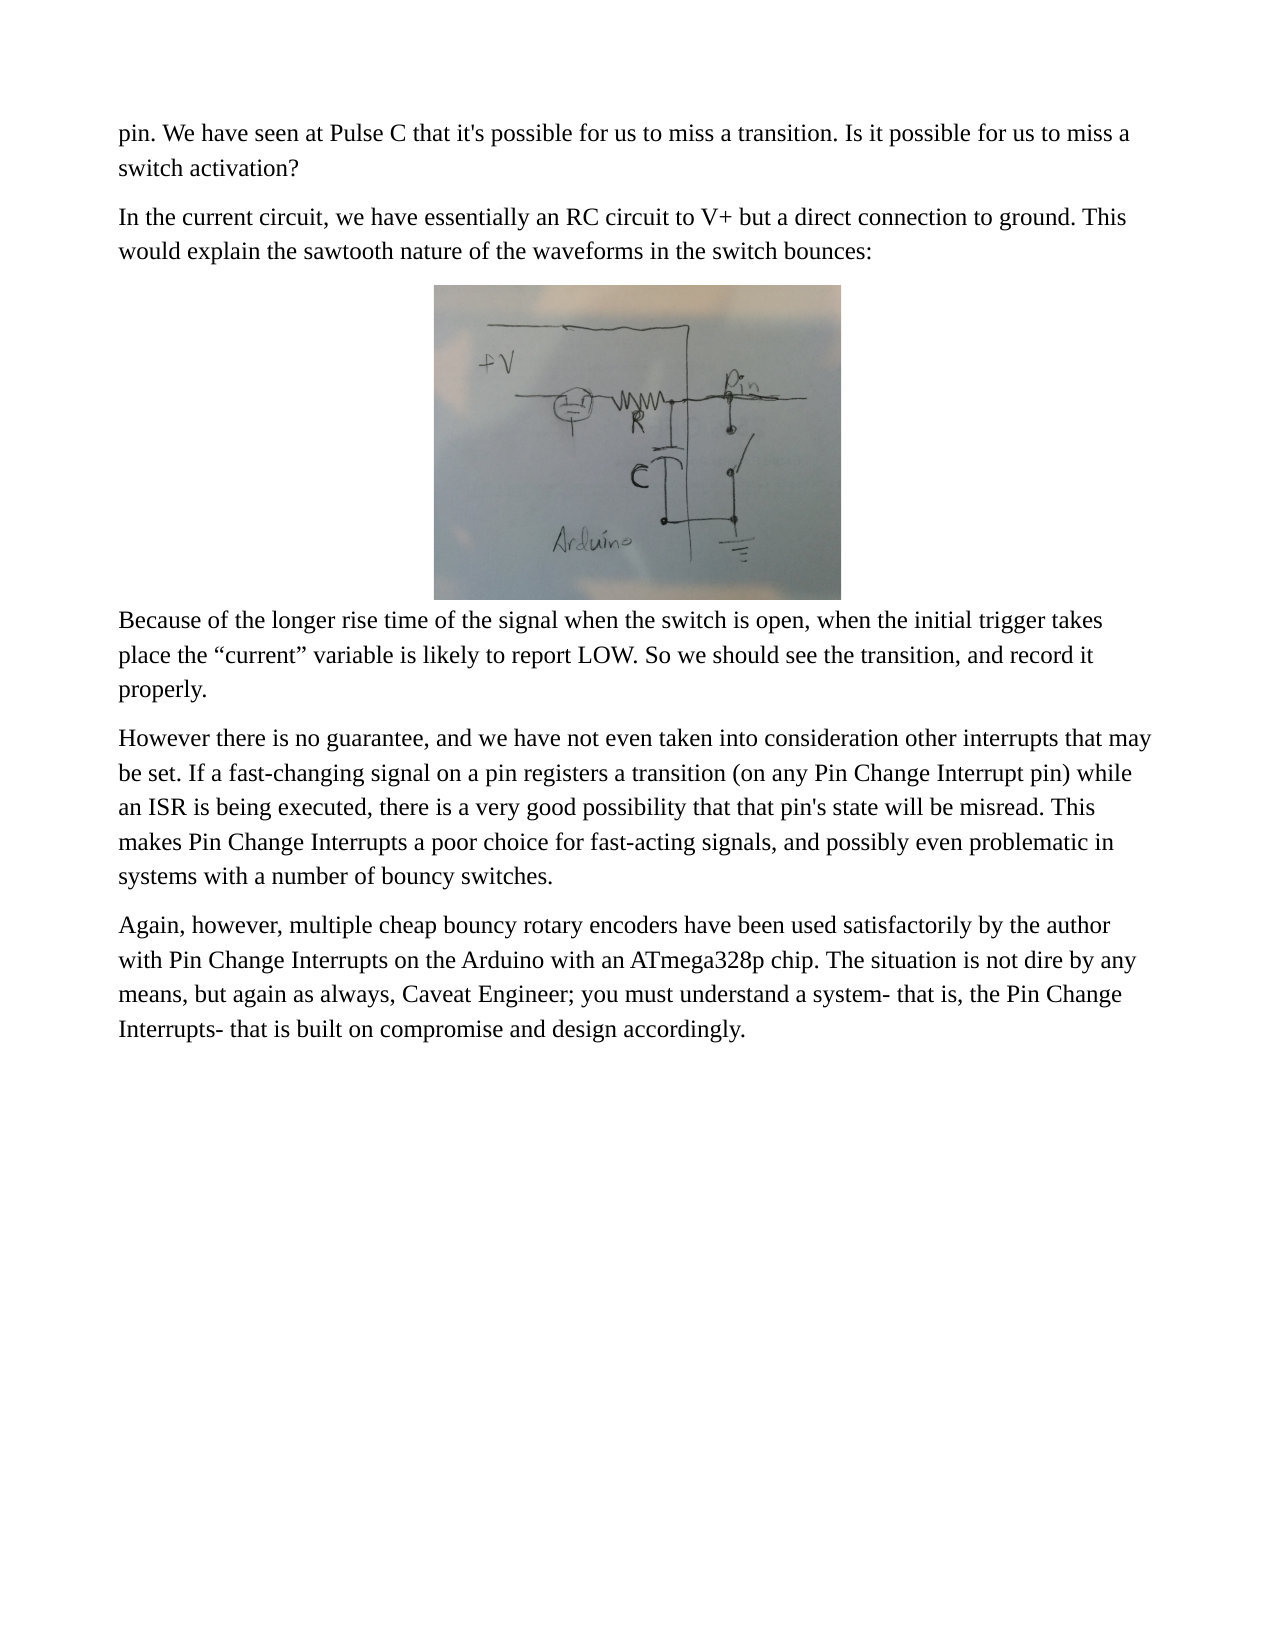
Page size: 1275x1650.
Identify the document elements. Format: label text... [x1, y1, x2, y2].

text Again, however, multiple cheap bouncy rotary encoders have been used satisfactorily by the author with Pin Change Interrupts on the Arduino with an ATmega328p chip. The situation is not dire by any means, but again as always, Caveat Engineer; you must understand a system- that is, the Pin Change Interrupts- that is built on compromise and design accordingly. [118, 910, 1157, 1043]
text Because of the longer rise time of the signal when the switch is open, when the initial trigger takes place the “current” variable is likely to report LOW. So we should see the transition, and record it properly. [118, 600, 1157, 703]
picture [433, 285, 842, 600]
text pin. We have seen at Pulse C that it's possible for us to miss a transition. Is it possible for us to miss a switch activation? [118, 118, 1157, 181]
text However there is no guarantee, and we have not even taken into consideration other interrupts that may be set. If a fast-changing signal on a pin registers a transition (on any Pin Change Interrupt pin) while an ISR is being executed, there is a very good possibility that that pin's state will be misread. This makes Pin Change Interrupts a poor choice for fast-acting signals, and possibly even problematic in systems with a number of bouncy switches. [118, 723, 1157, 890]
text In the current circuit, we have essentially an RC circuit to V+ but a direct connection to ground. This would explain the sawtooth nature of the waveforms in the switch bounces: [118, 202, 1157, 265]
